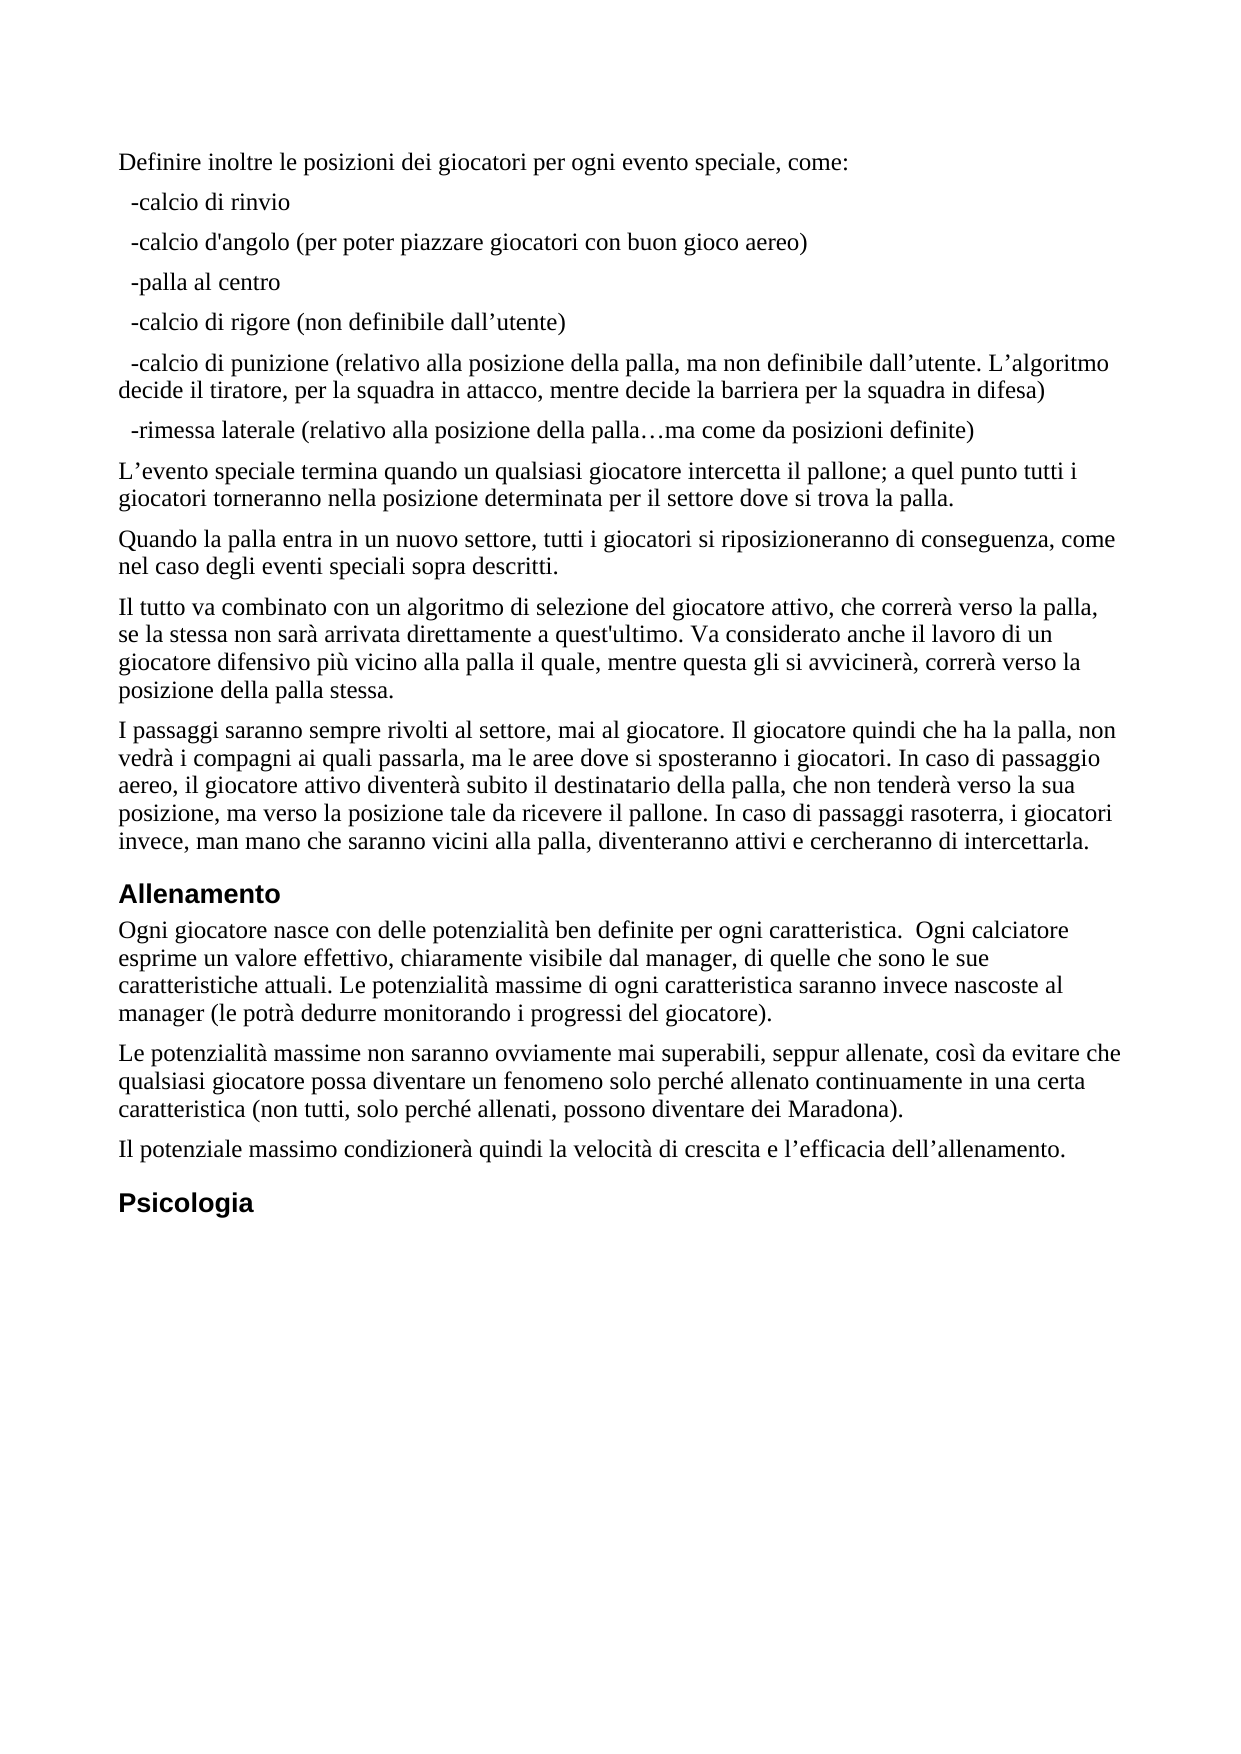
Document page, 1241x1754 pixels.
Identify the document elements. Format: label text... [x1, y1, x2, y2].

text -palla al centro [118, 268, 1122, 296]
text I passaggi saranno sempre rivolti al settore, mai al giocatore. Il giocatore quindi che ha la palla, non vedrà i compagni ai quali passarla, ma le aree dove si sposteranno i giocatori. In caso di passaggio aereo, il giocatore attivo diventerà subito il destinatario della palla, che non tenderà verso la sua posizione, ma verso la posizione tale da ricevere il pallone. In caso di passaggi rasoterra, i giocatori invece, man mano che saranno vicini alla palla, diventeranno attivi e cercheranno di intercettarla. [118, 716, 1122, 854]
text -calcio di punizione (relativo alla posizione della palla, ma non definibile dall’utente. L’algoritmo decide il tiratore, per la squadra in attacco, mentre decide la barriera per la squadra in difesa) [118, 349, 1122, 404]
text Ogni giocatore nasce con delle potenzialità ben definite per ogni caratteristica. Ogni calciatore esprime un valore effettivo, chiaramente visibile dal manager, di quelle che sono le sue caratteristiche attuali. Le potenzialità massime di ogni caratteristica saranno invece nascoste al manager (le potrà dedurre monitorando i progressi del giocatore). [118, 916, 1122, 1027]
text Definire inoltre le posizioni dei giocatori per ogni evento speciale, come: [118, 148, 1122, 175]
text -rimessa laterale (relativo alla posizione della palla…ma come da posizioni definite) [118, 417, 1122, 444]
text Il potenziale massimo condizionerà quindi la velocità di crescita e l’efficacia dell’allenamento. [118, 1135, 1122, 1163]
text Il tutto va combinato con un algoritmo di selezione del giocatore attivo, che correrà verso la palla, se la stessa non sarà arrivata direttamente a quest'ultimo. Va considerato anche il lavoro di un giocatore difensivo più vicino alla palla il quale, mentre questa gli si avvicinerà, correrà verso la posizione della palla stessa. [118, 593, 1122, 703]
subtitle Psicologia [118, 1188, 1122, 1218]
text Le potenzialità massime non saranno ovviamente mai superabili, seppur allenate, così da evitare che qualsiasi giocatore possa diventare un fenomeno solo perché allenato continuamente in una certa caratteristica (non tutti, solo perché allenati, possono diventare dei Maradona). [118, 1039, 1122, 1122]
subtitle Allenamento [118, 879, 1122, 910]
text -calcio di rigore (non definibile dall’utente) [118, 308, 1122, 336]
text L’evento speciale termina quando un qualsiasi giocatore intercetta il pallone; a quel punto tutti i giocatori torneranno nella posizione determinata per il settore dove si trova la palla. [118, 457, 1122, 512]
text -calcio d'angolo (per poter piazzare giocatori con buon gioco aereo) [118, 228, 1122, 256]
text Quando la palla entra in un nuovo settore, tutti i giocatori si riposizioneranno di conseguenza, come nel caso degli eventi speciali sopra descritti. [118, 525, 1122, 580]
text -calcio di rinvio [118, 188, 1122, 216]
